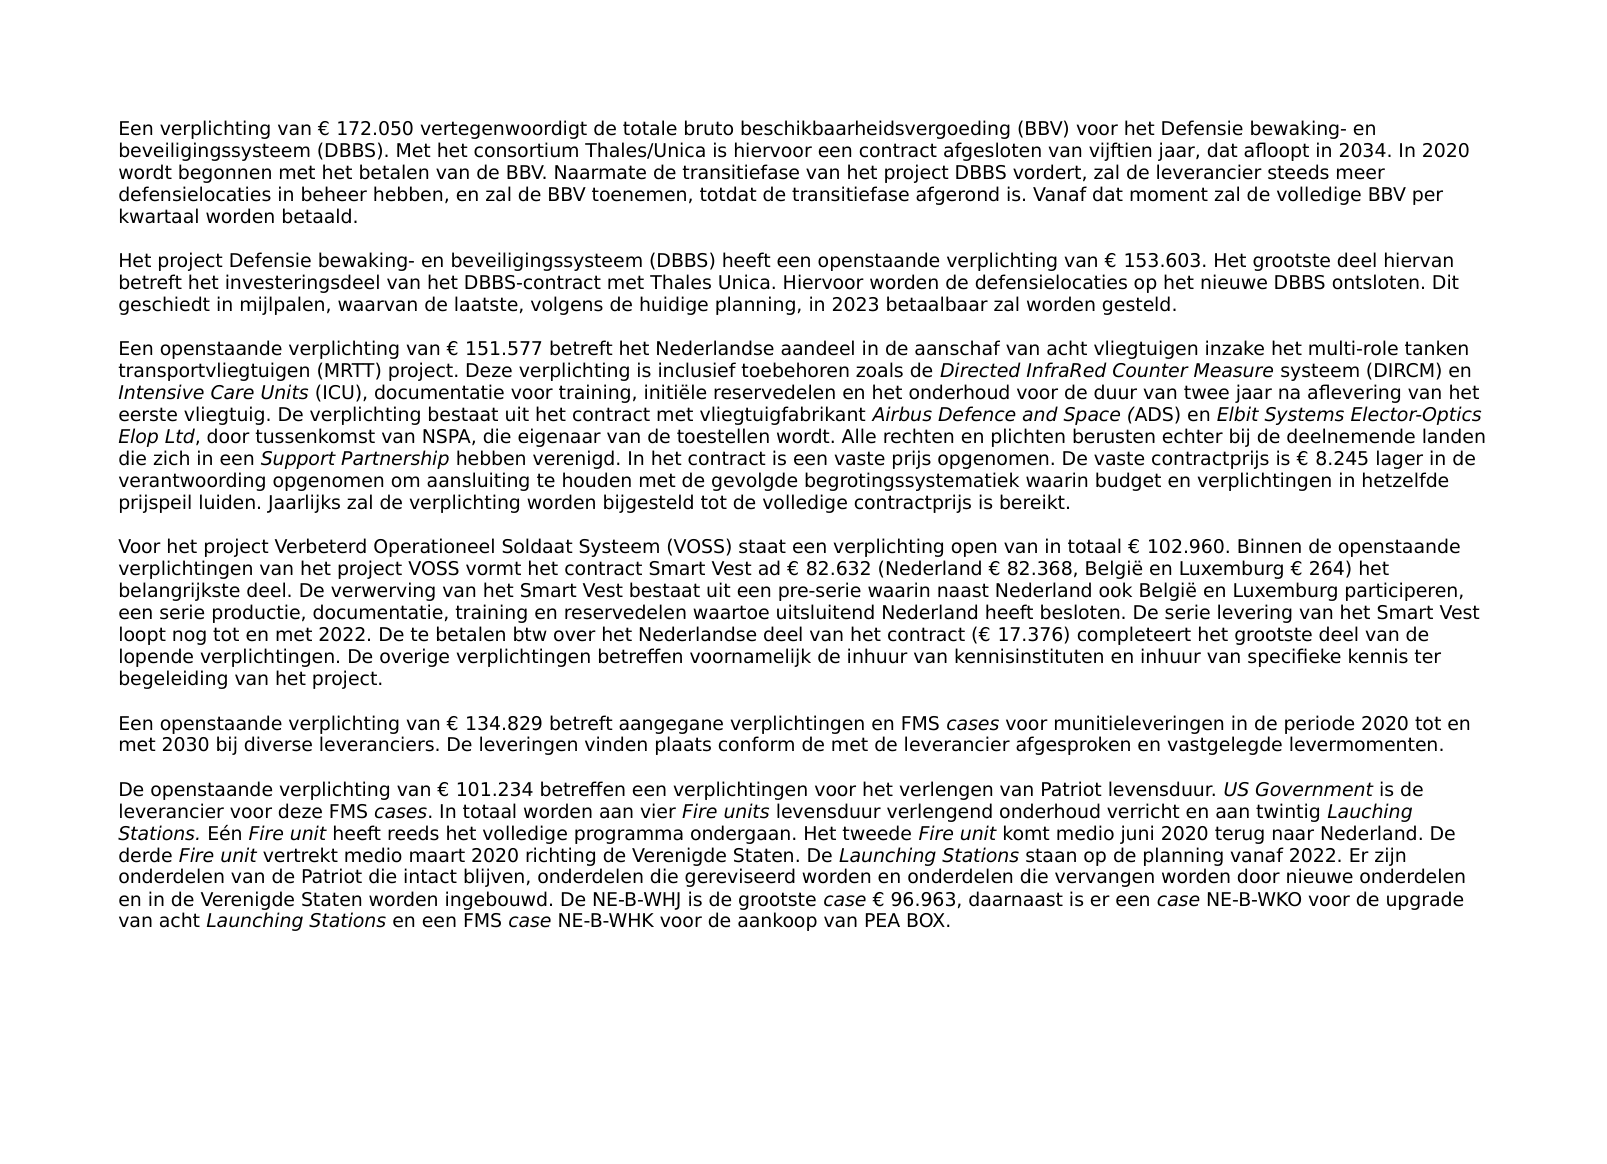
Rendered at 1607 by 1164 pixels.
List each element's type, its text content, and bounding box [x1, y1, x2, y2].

text Het project Defensie bewaking- en beveiligingssysteem (DBBS) heeft een openstaande verplichting van € 153.603. Het grootste deel hiervan betreft het investeringsdeel van het DBBS-contract met Thales Unica. Hiervoor worden de defensielocaties op het nieuwe DBBS ontsloten. Dit geschiedt in mijlpalen, waarvan de laatste, volgens de huidige planning, in 2023 betaalbaar zal worden gesteld. [118, 250, 1488, 316]
text Een verplichting van € 172.050 vertegenwoordigt de totale bruto beschikbaarheidsvergoeding (BBV) voor het Defensie bewaking- en beveiligingssysteem (DBBS). Met het consortium Thales/Unica is hiervoor een contract afgesloten van vijftien jaar, dat afloopt in 2034. In 2020 wordt begonnen met het betalen van de BBV. Naarmate de transitiefase van het project DBBS vordert, zal de leverancier steeds meer defensielocaties in beheer hebben, en zal de BBV toenemen, totdat de transitiefase afgerond is. Vanaf dat moment zal de volledige BBV per kwartaal worden betaald. [118, 118, 1488, 228]
text Een openstaande verplichting van € 134.829 betreft aangegane verplichtingen en FMS cases voor munitieleveringen in de periode 2020 tot en met 2030 bij diverse leveranciers. De leveringen vinden plaats conform de met de leverancier afgesproken en vastgelegde levermomenten. [118, 712, 1488, 756]
text Voor het project Verbeterd Operationeel Soldaat Systeem (VOSS) staat een verplichting open van in totaal € 102.960. Binnen de openstaande verplichtingen van het project VOSS vormt het contract Smart Vest ad € 82.632 (Nederland € 82.368, België en Luxemburg € 264) het belangrijkste deel. De verwerving van het Smart Vest bestaat uit een pre-serie waarin naast Nederland ook België en Luxemburg participeren, een serie productie, documentatie, training en reservedelen waartoe uitsluitend Nederland heeft besloten. De serie levering van het Smart Vest loopt nog tot en met 2022. De te betalen btw over het Nederlandse deel van het contract (€ 17.376) completeert het grootste deel van de lopende verplichtingen. De overige verplichtingen betreffen voornamelijk de inhuur van kennisinstituten en inhuur van specifieke kennis ter begeleiding van het project. [118, 536, 1488, 690]
text Een openstaande verplichting van € 151.577 betreft het Nederlandse aandeel in de aanschaf van acht vliegtuigen inzake het multi-role tanken transportvliegtuigen (MRTT) project. Deze verplichting is inclusief toebehoren zoals de Directed InfraRed Counter Measure systeem (DIRCM) en Intensive Care Units (ICU), documentatie voor training, initiële reservedelen en het onderhoud voor de duur van twee jaar na aflevering van het eerste vliegtuig. De verplichting bestaat uit het contract met vliegtuigfabrikant Airbus Defence and Space (ADS) en Elbit Systems Elector-Optics Elop Ltd, door tussenkomst van NSPA, die eigenaar van de toestellen wordt. Alle rechten en plichten berusten echter bij de deelnemende landen die zich in een Support Partnership hebben verenigd. In het contract is een vaste prijs opgenomen. De vaste contractprijs is € 8.245 lager in de verantwoording opgenomen om aansluiting te houden met de gevolgde begrotingssystematiek waarin budget en verplichtingen in hetzelfde prijspeil luiden. Jaarlijks zal de verplichting worden bijgesteld tot de volledige contractprijs is bereikt. [118, 338, 1488, 514]
text De openstaande verplichting van € 101.234 betreffen een verplichtingen voor het verlengen van Patriot levensduur. US Government is de leverancier voor deze FMS cases. In totaal worden aan vier Fire units levensduur verlengend onderhoud verricht en aan twintig Lauching Stations. Eén Fire unit heeft reeds het volledige programma ondergaan. Het tweede Fire unit komt medio juni 2020 terug naar Nederland. De derde Fire unit vertrekt medio maart 2020 richting de Verenigde Staten. De Launching Stations staan op de planning vanaf 2022. Er zijn onderdelen van de Patriot die intact blijven, onderdelen die gereviseerd worden en onderdelen die vervangen worden door nieuwe onderdelen en in de Verenigde Staten worden ingebouwd. De NE-B-WHJ is de grootste case € 96.963, daarnaast is er een case NE-B-WKO voor de upgrade van acht Launching Stations en een FMS case NE-B-WHK voor de aankoop van PEA BOX. [118, 778, 1488, 932]
